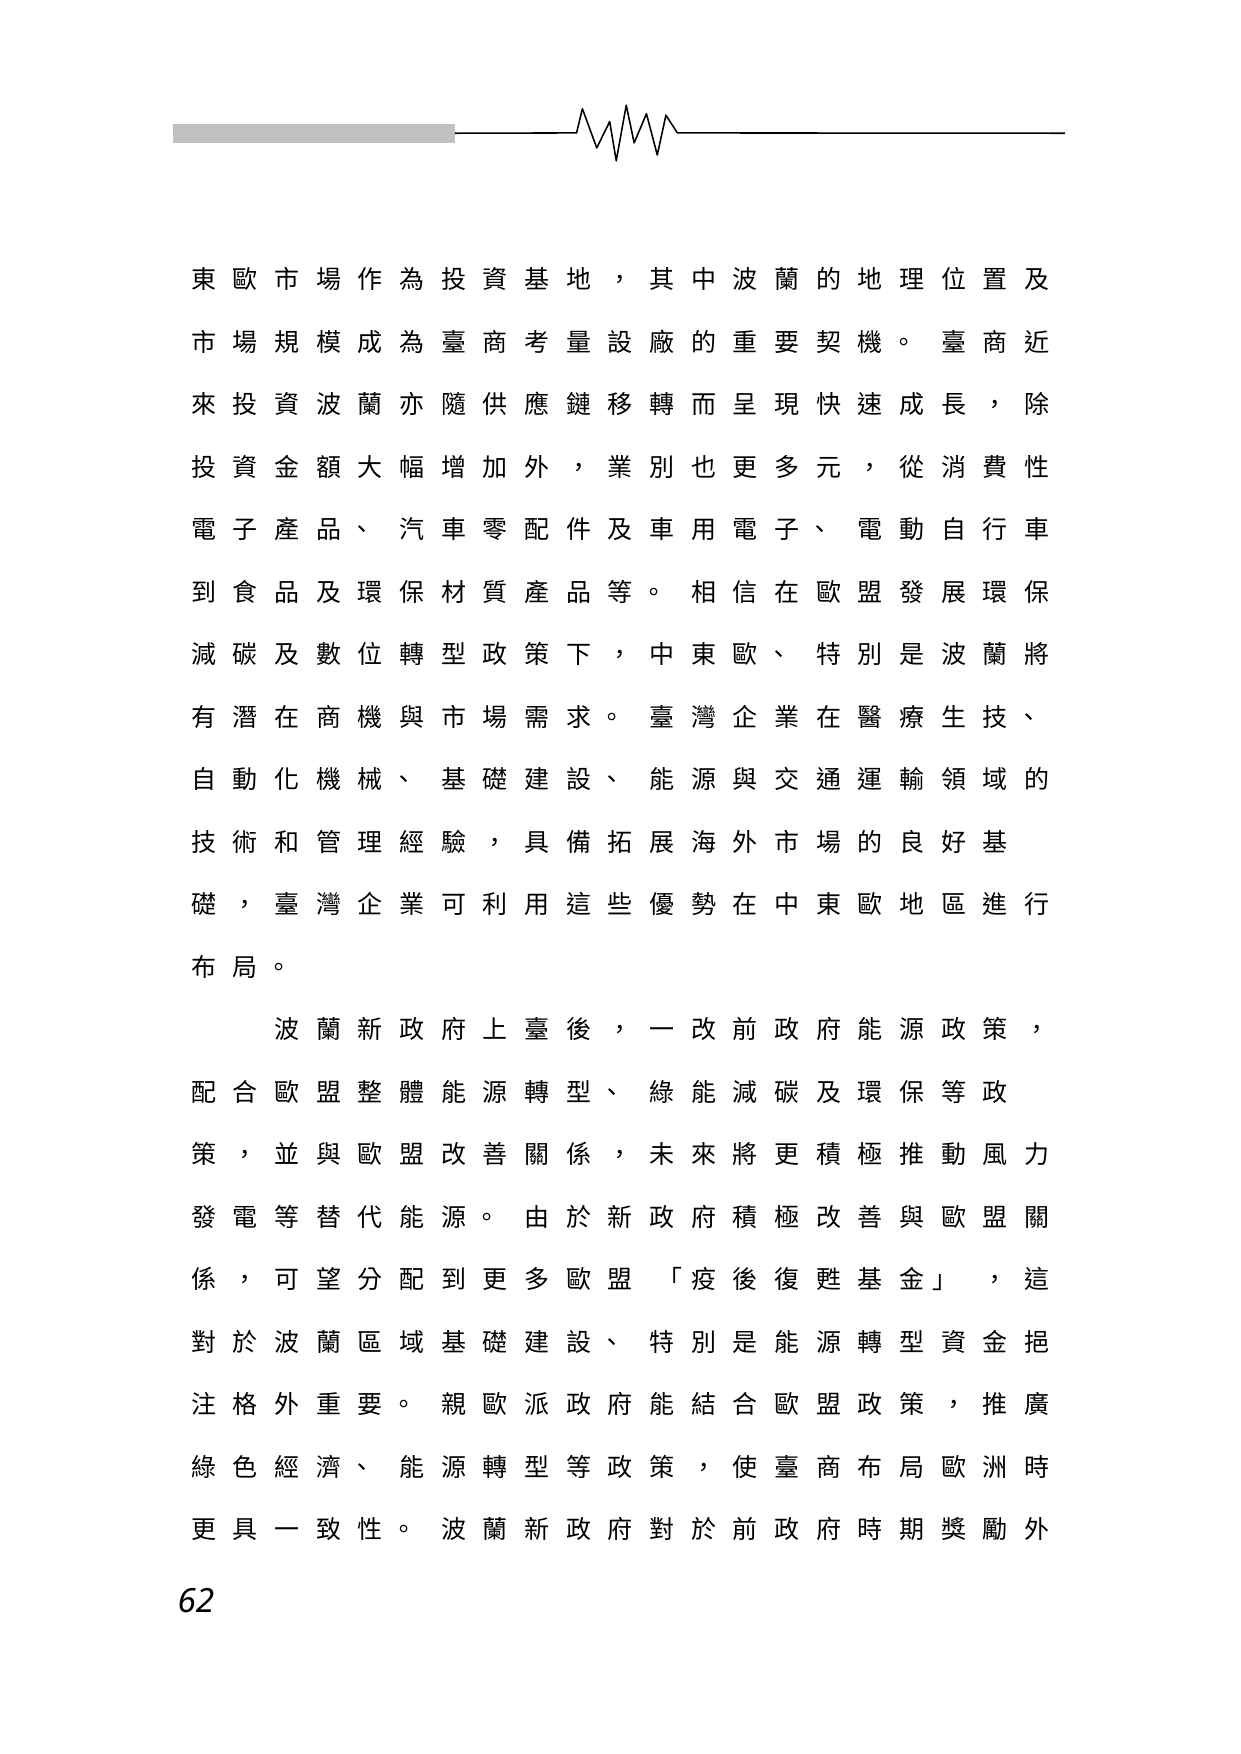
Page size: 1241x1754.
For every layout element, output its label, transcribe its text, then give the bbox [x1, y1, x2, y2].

text 東歐市場作為投資基地，其中波蘭的地理位置及市場規模成為臺商考量設廠的重要契機。臺商近來投資波蘭亦隨供應鏈移轉而呈現快速成長，除投資金額大幅增加外，業別也更多元，從消費性電子產品、汽車零配件及車用電子、電動自行車到食品及環保材質產品等。相信在歐盟發展環保減碳及數位轉型政策下，中東歐、特別是波蘭將有潛在商機與市場需求。臺灣企業在醫療生技、自動化機械、基礎建設、能源與交通運輸領域的技術和管理經驗，具備拓展海外市場的良好基礎，臺灣企業可利用這些優勢在中東歐地區進行布局。 [183, 236, 1058, 986]
text 波蘭新政府上臺後，一改前政府能源政策，配合歐盟整體能源轉型、綠能減碳及環保等政策，並與歐盟改善關係，未來將更積極推動風力發電等替代能源。由於新政府積極改善與歐盟關係，可望分配到更多歐盟「疫後復甦基金」，這對於波蘭區域基礎建設、特別是能源轉型資金挹注格外重要。親歐派政府能結合歐盟政策，推廣綠色經濟、能源轉型等政策，使臺商布局歐洲時更具一致性。波蘭新政府對於前政府時期獎勵外 [183, 986, 1058, 1549]
